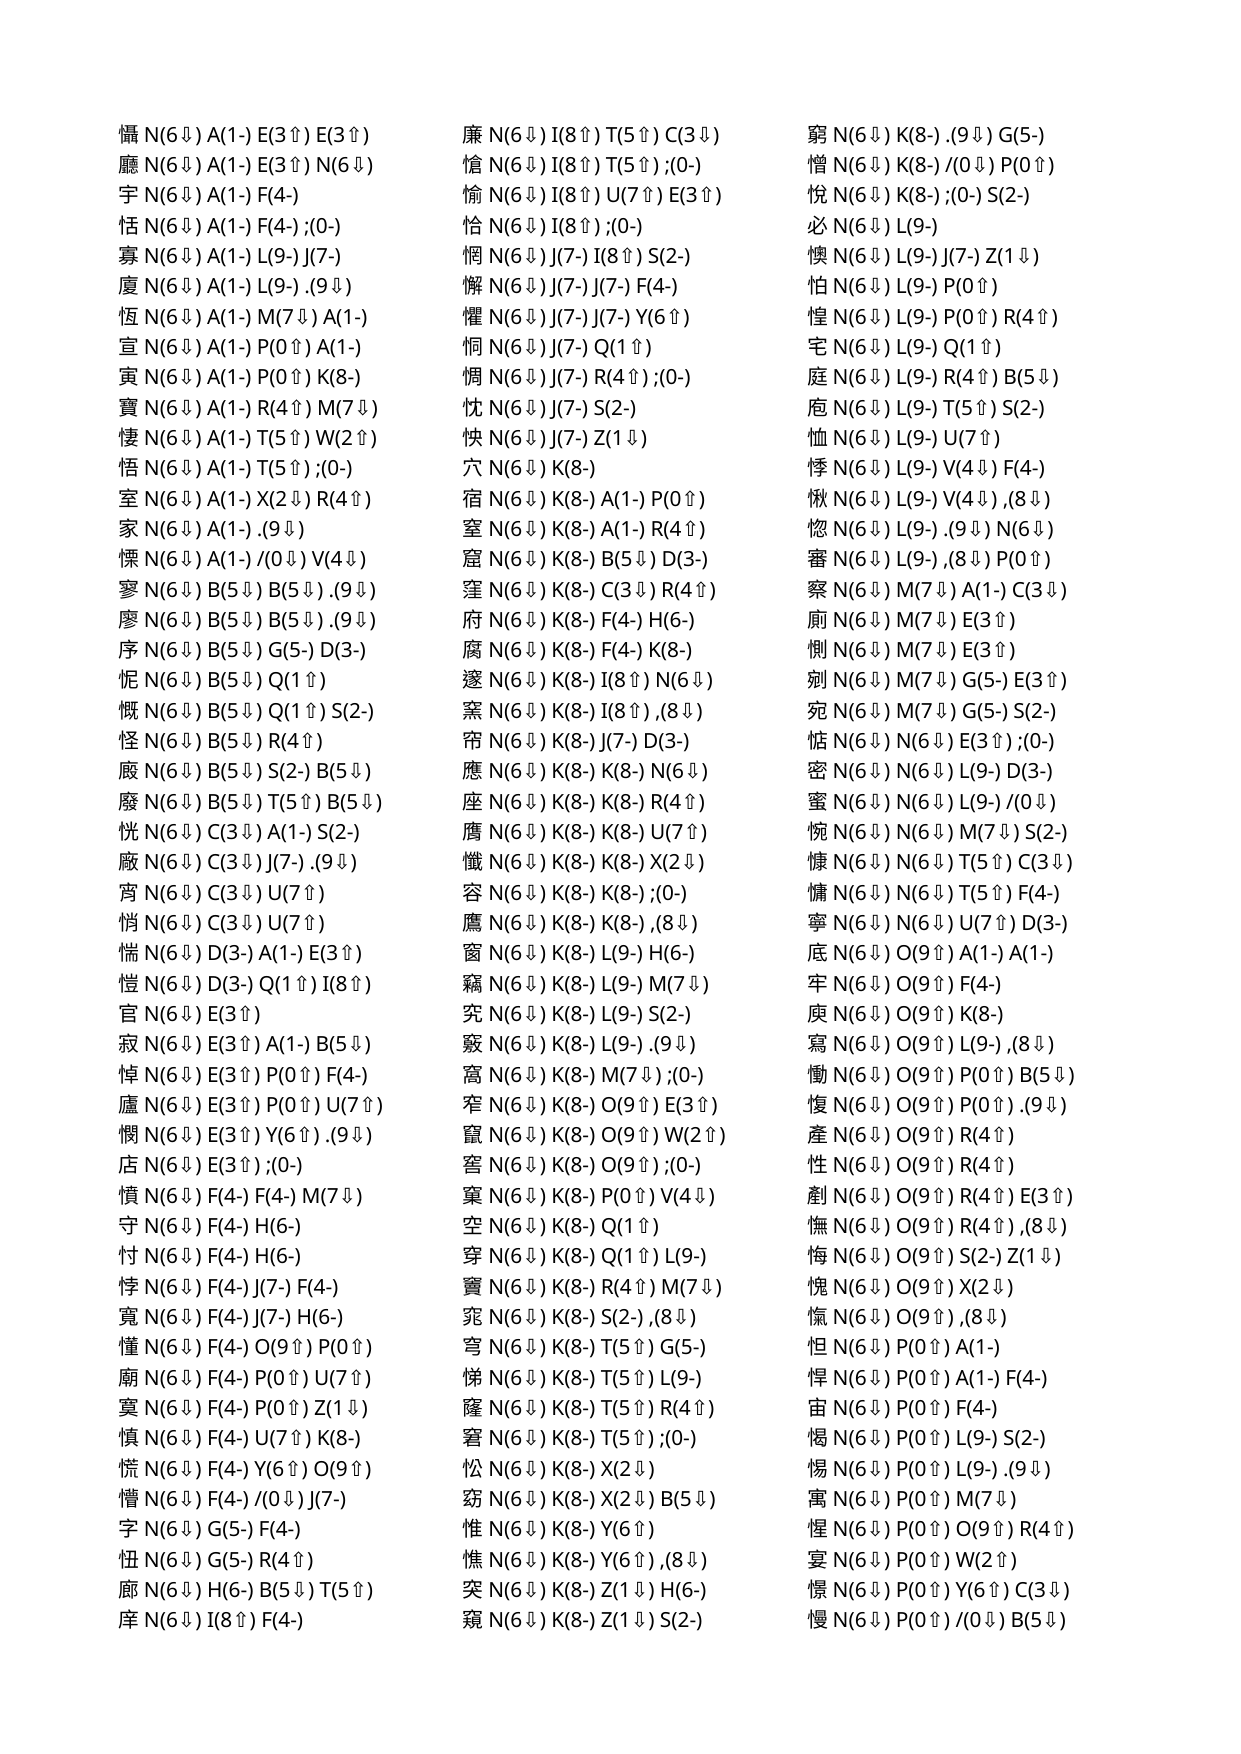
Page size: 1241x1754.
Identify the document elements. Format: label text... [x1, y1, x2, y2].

text 究 N(6⇩) K(8-) L(9-) S(2-) [462, 997, 777, 1027]
text 廁 N(6⇩) M(7⇩) E(3⇧) [807, 603, 1122, 633]
text 穿 N(6⇩) K(8-) Q(1⇧) L(9-) [462, 1240, 777, 1270]
text 悌 N(6⇩) K(8-) T(5⇧) L(9-) [462, 1361, 777, 1391]
text 惚 N(6⇩) L(9-) .(9⇩) N(6⇩) [807, 512, 1122, 542]
text 窯 N(6⇩) K(8-) I(8⇧) ,(8⇩) [462, 694, 777, 724]
text 察 N(6⇩) M(7⇩) A(1-) C(3⇩) [807, 573, 1122, 603]
text 懾 N(6⇩) A(1-) E(3⇧) E(3⇧) [118, 118, 433, 148]
text 悟 N(6⇩) A(1-) T(5⇧) ;(0-) [118, 452, 433, 482]
text 悸 N(6⇩) L(9-) V(4⇩) F(4-) [807, 452, 1122, 482]
text 慨 N(6⇩) B(5⇩) Q(1⇧) S(2-) [118, 694, 433, 724]
text 悽 N(6⇩) A(1-) T(5⇧) W(2⇧) [118, 421, 433, 452]
text 慄 N(6⇩) A(1-) /(0⇩) V(4⇩) [118, 542, 433, 573]
text 悄 N(6⇩) C(3⇩) U(7⇧) [118, 906, 433, 937]
text 愎 N(6⇩) O(9⇧) P(0⇧) .(9⇩) [807, 1088, 1122, 1118]
text 庾 N(6⇩) O(9⇧) K(8-) [807, 997, 1122, 1027]
text 穴 N(6⇩) K(8-) [462, 452, 777, 482]
text 室 N(6⇩) A(1-) X(2⇩) R(4⇧) [118, 482, 433, 512]
text 宵 N(6⇩) C(3⇩) U(7⇧) [118, 876, 433, 906]
text 忱 N(6⇩) J(7-) S(2-) [462, 391, 777, 421]
text 廢 N(6⇩) B(5⇩) T(5⇧) B(5⇩) [118, 785, 433, 815]
text 惋 N(6⇩) N(6⇩) M(7⇩) S(2-) [807, 815, 1122, 846]
text 悅 N(6⇩) K(8-) ;(0-) S(2-) [807, 179, 1122, 209]
text 窠 N(6⇩) K(8-) P(0⇧) V(4⇩) [462, 1179, 777, 1209]
text 悍 N(6⇩) P(0⇧) A(1-) F(4-) [807, 1361, 1122, 1391]
text 剜 N(6⇩) M(7⇩) G(5-) E(3⇧) [807, 664, 1122, 694]
text 廠 N(6⇩) C(3⇩) J(7-) .(9⇩) [118, 846, 433, 876]
text 應 N(6⇩) K(8-) K(8-) N(6⇩) [462, 755, 777, 785]
text 憬 N(6⇩) P(0⇧) Y(6⇧) C(3⇩) [807, 1573, 1122, 1603]
text 恤 N(6⇩) L(9-) U(7⇧) [807, 421, 1122, 452]
text 窕 N(6⇩) K(8-) S(2-) ,(8⇩) [462, 1300, 777, 1331]
text 窩 N(6⇩) K(8-) M(7⇩) ;(0-) [462, 1058, 777, 1088]
text 慎 N(6⇩) F(4-) U(7⇧) K(8-) [118, 1422, 433, 1452]
text 廈 N(6⇩) A(1-) L(9-) .(9⇩) [118, 270, 433, 300]
text 廉 N(6⇩) I(8⇧) T(5⇧) C(3⇩) [462, 118, 777, 148]
text 愉 N(6⇩) I(8⇧) U(7⇧) E(3⇧) [462, 179, 777, 209]
text 牢 N(6⇩) O(9⇧) F(4-) [807, 967, 1122, 997]
text 字 N(6⇩) G(5-) F(4-) [118, 1512, 433, 1543]
text 寞 N(6⇩) F(4-) P(0⇧) Z(1⇩) [118, 1391, 433, 1422]
text 店 N(6⇩) E(3⇧) ;(0-) [118, 1149, 433, 1179]
text 序 N(6⇩) B(5⇩) G(5-) D(3-) [118, 633, 433, 664]
text 忪 N(6⇩) K(8-) X(2⇩) [462, 1452, 777, 1482]
text 愒 N(6⇩) P(0⇧) L(9-) S(2-) [807, 1422, 1122, 1452]
text 懼 N(6⇩) J(7-) J(7-) Y(6⇧) [462, 300, 777, 330]
text 廟 N(6⇩) F(4-) P(0⇧) U(7⇧) [118, 1361, 433, 1391]
text 宣 N(6⇩) A(1-) P(0⇧) A(1-) [118, 330, 433, 361]
text 審 N(6⇩) L(9-) ,(8⇩) P(0⇧) [807, 542, 1122, 573]
text 懈 N(6⇩) J(7-) J(7-) F(4-) [462, 270, 777, 300]
text 慢 N(6⇩) P(0⇧) /(0⇩) B(5⇩) [807, 1603, 1122, 1634]
text 愀 N(6⇩) L(9-) V(4⇩) ,(8⇩) [807, 482, 1122, 512]
text 窟 N(6⇩) K(8-) B(5⇩) D(3-) [462, 542, 777, 573]
text 懂 N(6⇩) F(4-) O(9⇧) P(0⇧) [118, 1331, 433, 1361]
text 惶 N(6⇩) L(9-) P(0⇧) R(4⇧) [807, 300, 1122, 330]
text 邃 N(6⇩) K(8-) I(8⇧) N(6⇩) [462, 664, 777, 694]
text 寂 N(6⇩) E(3⇧) A(1-) B(5⇩) [118, 1027, 433, 1058]
text 寬 N(6⇩) F(4-) J(7-) H(6-) [118, 1300, 433, 1331]
text 容 N(6⇩) K(8-) K(8-) ;(0-) [462, 876, 777, 906]
text 恆 N(6⇩) A(1-) M(7⇩) A(1-) [118, 300, 433, 330]
text 懵 N(6⇩) F(4-) /(0⇩) J(7-) [118, 1482, 433, 1512]
text 怛 N(6⇩) P(0⇧) A(1-) [807, 1331, 1122, 1361]
text 怏 N(6⇩) J(7-) Z(1⇩) [462, 421, 777, 452]
text 惦 N(6⇩) N(6⇩) E(3⇧) ;(0-) [807, 724, 1122, 755]
text 恰 N(6⇩) I(8⇧) ;(0-) [462, 209, 777, 239]
text 宅 N(6⇩) L(9-) Q(1⇧) [807, 330, 1122, 361]
text 竊 N(6⇩) K(8-) L(9-) M(7⇩) [462, 967, 777, 997]
text 家 N(6⇩) A(1-) .(9⇩) [118, 512, 433, 542]
text 竇 N(6⇩) K(8-) R(4⇧) M(7⇩) [462, 1270, 777, 1300]
text 座 N(6⇩) K(8-) K(8-) R(4⇧) [462, 785, 777, 815]
text 怕 N(6⇩) L(9-) P(0⇧) [807, 270, 1122, 300]
text 惻 N(6⇩) M(7⇩) E(3⇧) [807, 633, 1122, 664]
text 剷 N(6⇩) O(9⇧) R(4⇧) E(3⇧) [807, 1179, 1122, 1209]
text 必 N(6⇩) L(9-) [807, 209, 1122, 239]
text 廳 N(6⇩) A(1-) E(3⇧) N(6⇩) [118, 148, 433, 179]
text 悔 N(6⇩) O(9⇧) S(2-) Z(1⇩) [807, 1240, 1122, 1270]
text 惘 N(6⇩) J(7-) I(8⇧) S(2-) [462, 239, 777, 270]
text 庠 N(6⇩) I(8⇧) F(4-) [118, 1603, 433, 1634]
text 怩 N(6⇩) B(5⇩) Q(1⇧) [118, 664, 433, 694]
text 府 N(6⇩) K(8-) F(4-) H(6-) [462, 603, 777, 633]
text 愴 N(6⇩) I(8⇧) T(5⇧) ;(0-) [462, 148, 777, 179]
text 廬 N(6⇩) E(3⇧) P(0⇧) U(7⇧) [118, 1088, 433, 1118]
text 廖 N(6⇩) B(5⇩) B(5⇩) .(9⇩) [118, 603, 433, 633]
text 惕 N(6⇩) P(0⇧) L(9-) .(9⇩) [807, 1452, 1122, 1482]
text 穹 N(6⇩) K(8-) T(5⇧) G(5-) [462, 1331, 777, 1361]
text 庖 N(6⇩) L(9-) T(5⇧) S(2-) [807, 391, 1122, 421]
text 宇 N(6⇩) A(1-) F(4-) [118, 179, 433, 209]
text 寧 N(6⇩) N(6⇩) U(7⇧) D(3-) [807, 906, 1122, 937]
text 窮 N(6⇩) K(8-) .(9⇩) G(5-) [807, 118, 1122, 148]
text 懺 N(6⇩) K(8-) K(8-) X(2⇩) [462, 846, 777, 876]
text 怪 N(6⇩) B(5⇩) R(4⇧) [118, 724, 433, 755]
text 憤 N(6⇩) F(4-) F(4-) M(7⇩) [118, 1179, 433, 1209]
text 寅 N(6⇩) A(1-) P(0⇧) K(8-) [118, 361, 433, 391]
text 突 N(6⇩) K(8-) Z(1⇩) H(6-) [462, 1573, 777, 1603]
text 窒 N(6⇩) K(8-) A(1-) R(4⇧) [462, 512, 777, 542]
text 惆 N(6⇩) J(7-) R(4⇧) ;(0-) [462, 361, 777, 391]
text 窘 N(6⇩) K(8-) T(5⇧) ;(0-) [462, 1422, 777, 1452]
text 守 N(6⇩) F(4-) H(6-) [118, 1209, 433, 1240]
text 窈 N(6⇩) K(8-) X(2⇩) B(5⇩) [462, 1482, 777, 1512]
text 鷹 N(6⇩) K(8-) K(8-) ,(8⇩) [462, 906, 777, 937]
text 惺 N(6⇩) P(0⇧) O(9⇧) R(4⇧) [807, 1512, 1122, 1543]
text 寡 N(6⇩) A(1-) L(9-) J(7-) [118, 239, 433, 270]
text 慌 N(6⇩) F(4-) Y(6⇧) O(9⇧) [118, 1452, 433, 1482]
text 窄 N(6⇩) K(8-) O(9⇧) E(3⇧) [462, 1088, 777, 1118]
text 帘 N(6⇩) K(8-) J(7-) D(3-) [462, 724, 777, 755]
text 宿 N(6⇩) K(8-) A(1-) P(0⇧) [462, 482, 777, 512]
text 忸 N(6⇩) G(5-) R(4⇧) [118, 1543, 433, 1573]
text 宙 N(6⇩) P(0⇧) F(4-) [807, 1391, 1122, 1422]
text 蜜 N(6⇩) N(6⇩) L(9-) /(0⇩) [807, 785, 1122, 815]
text 愾 N(6⇩) O(9⇧) ,(8⇩) [807, 1300, 1122, 1331]
text 廄 N(6⇩) B(5⇩) S(2-) B(5⇩) [118, 755, 433, 785]
text 窪 N(6⇩) K(8-) C(3⇩) R(4⇧) [462, 573, 777, 603]
text 窖 N(6⇩) K(8-) O(9⇧) ;(0-) [462, 1149, 777, 1179]
text 庭 N(6⇩) L(9-) R(4⇧) B(5⇩) [807, 361, 1122, 391]
text 空 N(6⇩) K(8-) Q(1⇧) [462, 1209, 777, 1240]
text 憮 N(6⇩) O(9⇧) R(4⇧) ,(8⇩) [807, 1209, 1122, 1240]
text 憔 N(6⇩) K(8-) Y(6⇧) ,(8⇩) [462, 1543, 777, 1573]
text 腐 N(6⇩) K(8-) F(4-) K(8-) [462, 633, 777, 664]
text 慟 N(6⇩) O(9⇧) P(0⇧) B(5⇩) [807, 1058, 1122, 1088]
text 憫 N(6⇩) E(3⇧) Y(6⇧) .(9⇩) [118, 1118, 433, 1149]
text 寶 N(6⇩) A(1-) R(4⇧) M(7⇩) [118, 391, 433, 421]
text 恍 N(6⇩) C(3⇩) A(1-) S(2-) [118, 815, 433, 846]
text 慵 N(6⇩) N(6⇩) T(5⇧) F(4-) [807, 876, 1122, 906]
text 窗 N(6⇩) K(8-) L(9-) H(6-) [462, 937, 777, 967]
text 悖 N(6⇩) F(4-) J(7-) F(4-) [118, 1270, 433, 1300]
text 宛 N(6⇩) M(7⇩) G(5-) S(2-) [807, 694, 1122, 724]
text 愧 N(6⇩) O(9⇧) X(2⇩) [807, 1270, 1122, 1300]
text 寓 N(6⇩) P(0⇧) M(7⇩) [807, 1482, 1122, 1512]
text 產 N(6⇩) O(9⇧) R(4⇧) [807, 1118, 1122, 1149]
text 愷 N(6⇩) D(3-) Q(1⇧) I(8⇧) [118, 967, 433, 997]
text 密 N(6⇩) N(6⇩) L(9-) D(3-) [807, 755, 1122, 785]
text 寫 N(6⇩) O(9⇧) L(9-) ,(8⇩) [807, 1027, 1122, 1058]
text 性 N(6⇩) O(9⇧) R(4⇧) [807, 1149, 1122, 1179]
text 慷 N(6⇩) N(6⇩) T(5⇧) C(3⇩) [807, 846, 1122, 876]
text 窺 N(6⇩) K(8-) Z(1⇩) S(2-) [462, 1603, 777, 1634]
text 廊 N(6⇩) H(6-) B(5⇩) T(5⇧) [118, 1573, 433, 1603]
text 底 N(6⇩) O(9⇧) A(1-) A(1-) [807, 937, 1122, 967]
text 宴 N(6⇩) P(0⇧) W(2⇧) [807, 1543, 1122, 1573]
text 惴 N(6⇩) D(3-) A(1-) E(3⇧) [118, 937, 433, 967]
text 寥 N(6⇩) B(5⇩) B(5⇩) .(9⇩) [118, 573, 433, 603]
text 竄 N(6⇩) K(8-) O(9⇧) W(2⇧) [462, 1118, 777, 1149]
text 膺 N(6⇩) K(8-) K(8-) U(7⇧) [462, 815, 777, 846]
text 官 N(6⇩) E(3⇧) [118, 997, 433, 1027]
text 忖 N(6⇩) F(4-) H(6-) [118, 1240, 433, 1270]
text 懊 N(6⇩) L(9-) J(7-) Z(1⇩) [807, 239, 1122, 270]
text 惟 N(6⇩) K(8-) Y(6⇧) [462, 1512, 777, 1543]
text 恬 N(6⇩) A(1-) F(4-) ;(0-) [118, 209, 433, 239]
text 窿 N(6⇩) K(8-) T(5⇧) R(4⇧) [462, 1391, 777, 1422]
text 竅 N(6⇩) K(8-) L(9-) .(9⇩) [462, 1027, 777, 1058]
text 憎 N(6⇩) K(8-) /(0⇩) P(0⇧) [807, 148, 1122, 179]
text 悼 N(6⇩) E(3⇧) P(0⇧) F(4-) [118, 1058, 433, 1088]
text 恫 N(6⇩) J(7-) Q(1⇧) [462, 330, 777, 361]
